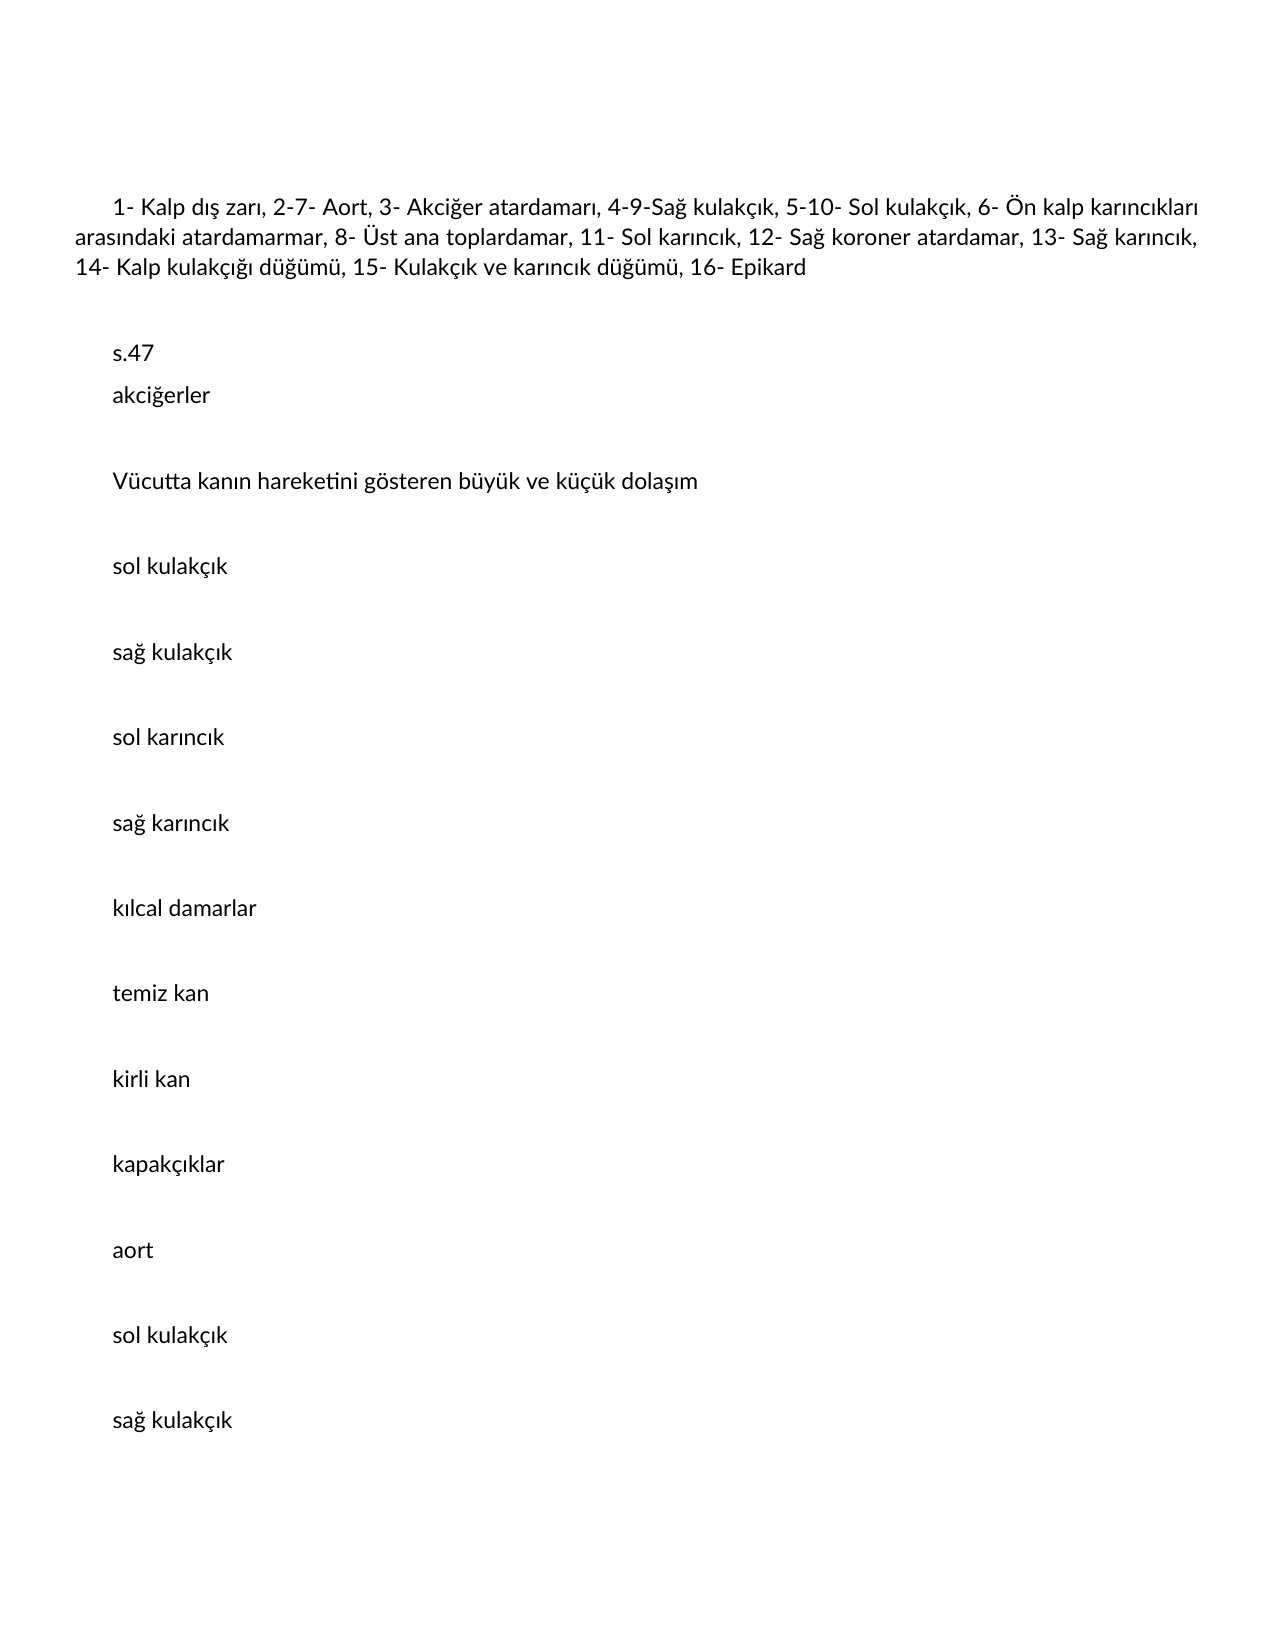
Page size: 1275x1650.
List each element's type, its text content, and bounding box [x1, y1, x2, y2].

text akciğerler [75, 381, 1200, 409]
text sağ karıncık [75, 808, 1200, 836]
text sol kulakçık [75, 1321, 1200, 1348]
text kirli kan [75, 1064, 1200, 1092]
text 1- Kalp dış zarı, 2-7- Aort, 3- Akciğer atardamarı, 4-9-Sağ kulakçık, 5-10- Sol kulakçık, 6- Ön kalp karıncıkları arasındaki atardamarmar, 8- Üst ana toplardamar, 11- Sol karıncık, 12- Sağ koroner atardamar, 13- Sağ karıncık, 14- Kalp kulakçığı düğümü, 15- Kulakçık ve karıncık düğümü, 16- Epikard [75, 193, 1200, 281]
text temiz kan [75, 979, 1200, 1007]
text sol karıncık [75, 723, 1200, 750]
text kılcal damarlar [75, 894, 1200, 921]
text s.47 [75, 338, 1200, 366]
text sağ kulakçık [75, 1406, 1200, 1434]
text aort [75, 1235, 1200, 1263]
text sağ kulakçık [75, 637, 1200, 665]
text Vücutta kanın hareketini gösteren büyük ve küçük dolaşım [75, 467, 1200, 494]
text kapakçıklar [75, 1150, 1200, 1177]
text sol kulakçık [75, 552, 1200, 579]
